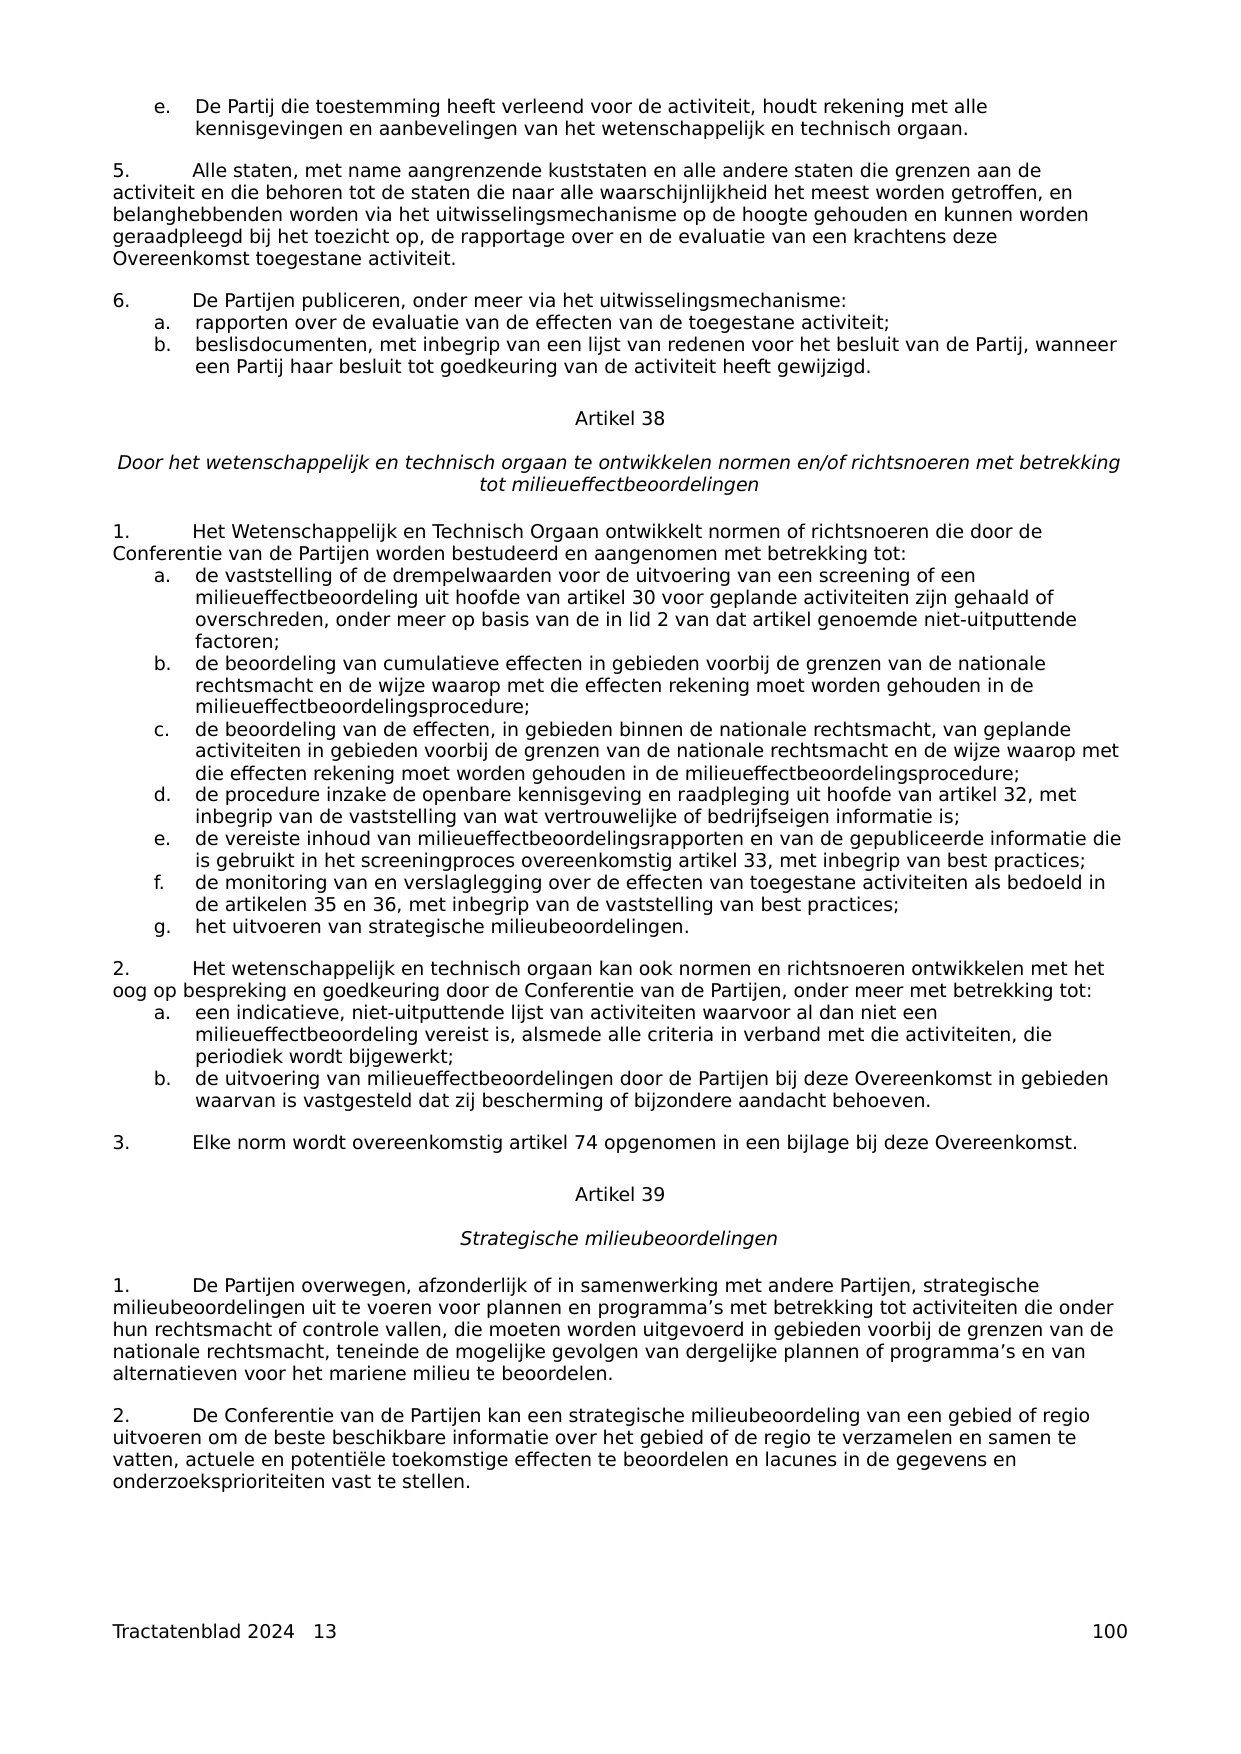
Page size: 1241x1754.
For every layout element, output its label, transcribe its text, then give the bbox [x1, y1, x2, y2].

text b. beslisdocumenten, met inbegrip van een lijst van redenen voor het besluit van de Partij, wanneer een Partij haar besluit tot goedkeuring van de activiteit heeft gewijzigd. [153, 334, 1128, 378]
text a. de vaststelling of de drempelwaarden voor de uitvoering van een screening of een milieueffectbeoordeling uit hoofde van artikel 30 voor geplande activiteiten zijn gehaald of overschreden, onder meer op basis van de in lid 2 van dat artikel genoemde niet-uitputtende factoren; [153, 564, 1128, 652]
text 6. De Partijen publiceren, onder meer via het uitwisselingsmechanisme: [112, 290, 1128, 312]
text a. een indicatieve, niet-uitputtende lijst van activiteiten waarvoor al dan niet een milieueffectbeoordeling vereist is, alsmede alle criteria in verband met die activiteiten, die periodiek wordt bijgewerkt; [153, 1002, 1128, 1068]
text f. de monitoring van en verslaglegging over de effecten van toegestane activiteiten als bedoeld in de artikelen 35 en 36, met inbegrip van de vaststelling van best practices; [153, 872, 1128, 916]
subtitle Artikel 38 Door het wetenschappelijk en technisch orgaan te ontwikkelen normen en/of richtsnoeren met betrekking tot milieueffectbeoordelingen [112, 408, 1128, 496]
text e. de vereiste inhoud van milieueffectbeoordelingsrapporten en van de gepubliceerde informatie die is gebruikt in het screeningproces overeenkomstig artikel 33, met inbegrip van best practices; [153, 828, 1128, 872]
subtitle Artikel 39 Strategische milieubeoordelingen [112, 1184, 1128, 1250]
text g. het uitvoeren van strategische milieubeoordelingen. [153, 916, 1128, 938]
text 5. Alle staten, met name aangrenzende kuststaten en alle andere staten die grenzen aan de activiteit en die behoren tot de staten die naar alle waarschijnlijkheid het meest worden getroffen, en belanghebbenden worden via het uitwisselingsmechanisme op de hoogte gehouden en kunnen worden geraadpleegd bij het toezicht op, de rapportage over en de evaluatie van een krachtens deze Overeenkomst toegestane activiteit. [112, 160, 1128, 270]
text c. de beoordeling van de effecten, in gebieden binnen de nationale rechtsmacht, van geplande activiteiten in gebieden voorbij de grenzen van de nationale rechtsmacht en de wijze waarop met die effecten rekening moet worden gehouden in de milieueffectbeoordelingsprocedure; [153, 718, 1128, 784]
text 3. Elke norm wordt overeenkomstig artikel 74 opgenomen in een bijlage bij deze Overeenkomst. [112, 1132, 1128, 1154]
text 2. De Conferentie van de Partijen kan een strategische milieubeoordeling van een gebied of regio uitvoeren om de beste beschikbare informatie over het gebied of de regio te verzamelen en samen te vatten, actuele en potentiële toekomstige effecten te beoordelen en lacunes in de gegevens en onderzoeksprioriteiten vast te stellen. [112, 1405, 1128, 1493]
text d. de procedure inzake de openbare kennisgeving en raadpleging uit hoofde van artikel 32, met inbegrip van de vaststelling van wat vertrouwelijke of bedrijfseigen informatie is; [153, 784, 1128, 828]
text b. de uitvoering van milieueffectbeoordelingen door de Partijen bij deze Overeenkomst in gebieden waarvan is vastgesteld dat zij bescherming of bijzondere aandacht behoeven. [153, 1068, 1128, 1112]
text b. de beoordeling van cumulatieve effecten in gebieden voorbij de grenzen van de nationale rechtsmacht en de wijze waarop met die effecten rekening moet worden gehouden in de milieueffectbeoordelingsprocedure; [153, 652, 1128, 718]
text 2. Het wetenschappelijk en technisch orgaan kan ook normen en richtsnoeren ontwikkelen met het oog op bespreking en goedkeuring door de Conferentie van de Partijen, onder meer met betrekking tot: [112, 958, 1128, 1002]
text e. De Partij die toestemming heeft verleend voor de activiteit, houdt rekening met alle kennisgevingen en aanbevelingen van het wetenschappelijk en technisch orgaan. [153, 96, 1128, 140]
text a. rapporten over de evaluatie van de effecten van de toegestane activiteit; [153, 312, 1128, 334]
text 1. De Partijen overwegen, afzonderlijk of in samenwerking met andere Partijen, strategische milieubeoordelingen uit te voeren voor plannen en programma’s met betrekking tot activiteiten die onder hun rechtsmacht of controle vallen, die moeten worden uitgevoerd in gebieden voorbij de grenzen van de nationale rechtsmacht, teneinde de mogelijke gevolgen van dergelijke plannen of programma’s en van alternatieven voor het mariene milieu te beoordelen. [112, 1275, 1128, 1385]
text 1. Het Wetenschappelijk en Technisch Orgaan ontwikkelt normen of richtsnoeren die door de Conferentie van de Partijen worden bestudeerd en aangenomen met betrekking tot: [112, 521, 1128, 564]
